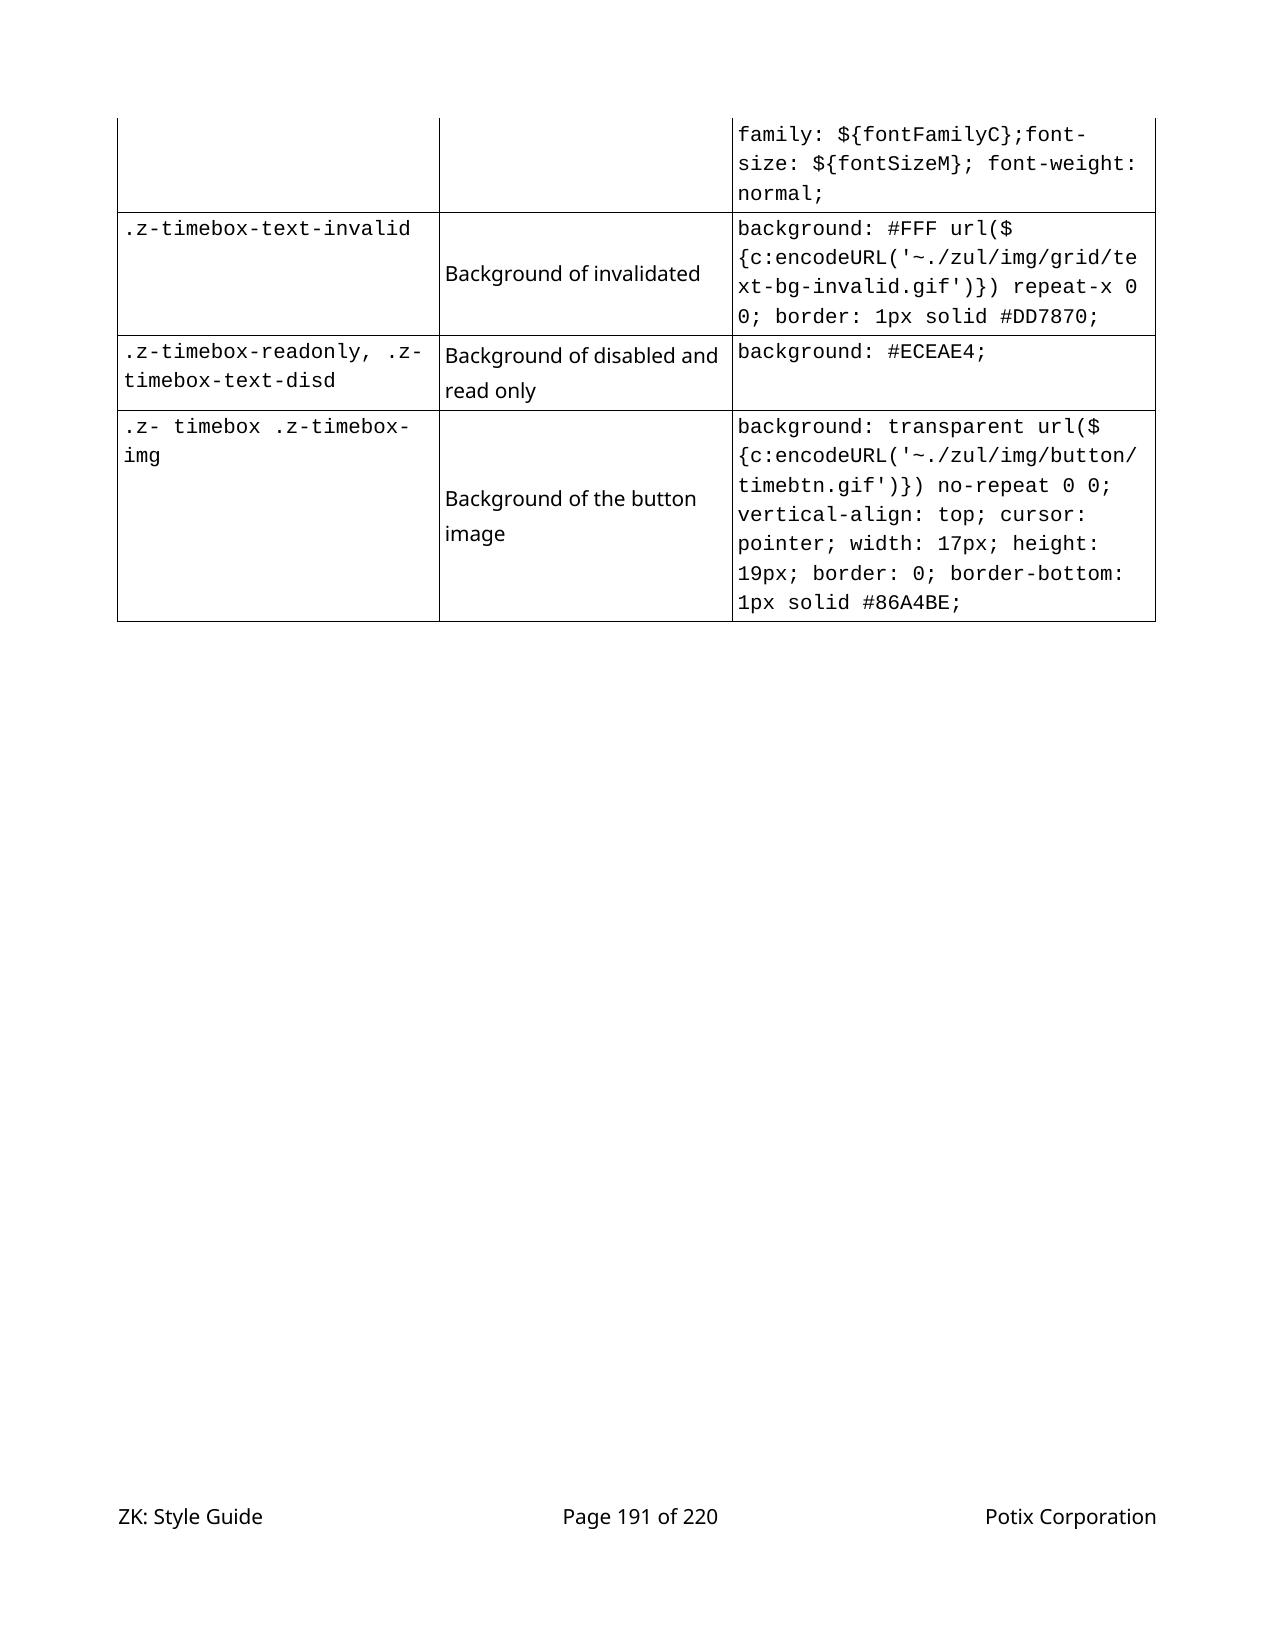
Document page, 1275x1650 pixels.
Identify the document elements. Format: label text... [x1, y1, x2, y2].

table_cell [440, 118, 732, 212]
table_cell .z- timebox .z-timebox-img [118, 411, 439, 621]
table_cell background: #ECEAE4; [733, 336, 1155, 410]
table_cell Background of the button image [440, 411, 732, 621]
table_cell Background of invalidated [440, 213, 732, 335]
table_cell family: ${fontFamilyC};font-size: ${fontSizeM}; font-weight: normal; [733, 118, 1155, 212]
table_cell .z-timebox-text-invalid [118, 213, 439, 335]
table_cell Background of disabled and read only [440, 336, 732, 410]
table_cell .z-timebox-readonly, .z-timebox-text-disd [118, 336, 439, 410]
table_cell background: transparent url(${c:encodeURL('~./zul/img/button/timebtn.gif')}) no-repeat 0 0; vertical-align: top; cursor: pointer; width: 17px; height: 19px; border: 0; border-bottom: 1px solid #86A4BE; [733, 411, 1155, 621]
table_cell [118, 118, 439, 212]
table_cell background: #FFF url(${c:encodeURL('~./zul/img/grid/text-bg-invalid.gif')}) repeat-x 0 0; border: 1px solid #DD7870; [733, 213, 1155, 335]
